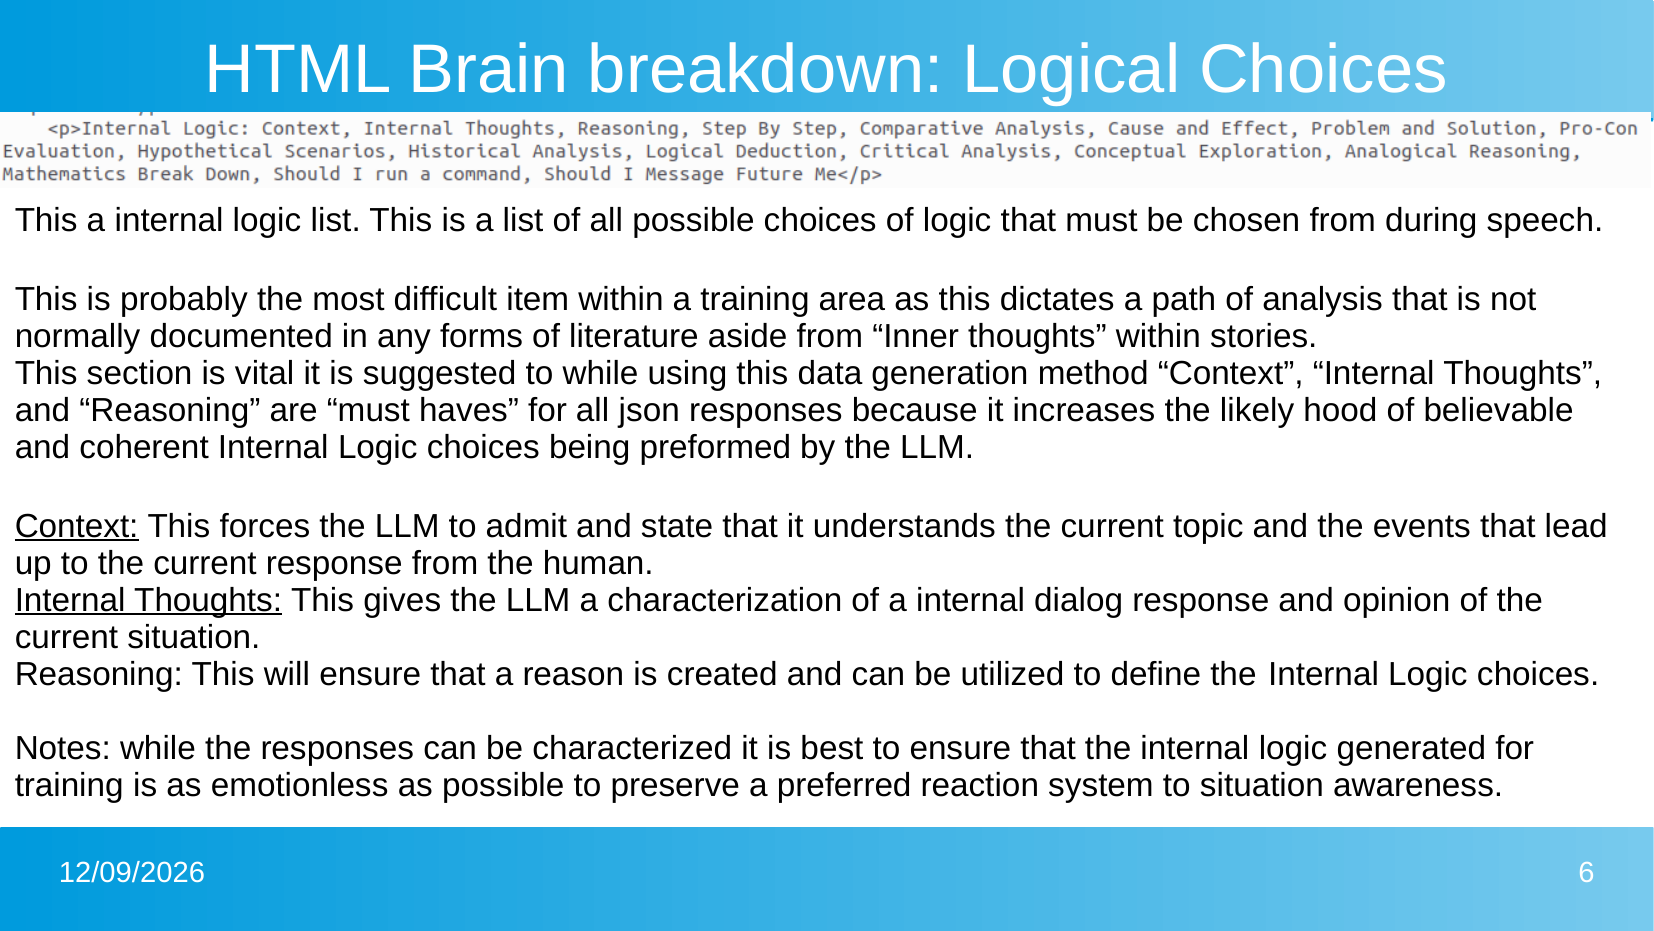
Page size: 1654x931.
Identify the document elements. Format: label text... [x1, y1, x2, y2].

text_box This a internal logic list. This is a list of all possible choices of logic that must be chosen from during speech. This is probably the most difficult item within a training area as this dictates a path of analysis that is not normally documented in any forms of literature aside from “Inner thoughts” within stories. This section is vital it is suggested to while using this data generation method “Context”, “Internal Thoughts”, and “Reasoning” are “must haves” for all json responses because it increases the likely hood of believable and coherent Internal Logic choices being preformed by the LLM. Context: This forces the LLM to admit and state that it understands the current topic and the events that lead up to the current response from the human. Internal Thoughts: This gives the LLM a characterization of a internal dialog response and opinion of the current situation. Reasoning: This will ensure that a reason is created and can be utilized to define the Internal Logic choices. Notes: while the responses can be characterized it is best to ensure that the internal logic generated for training is as emotionless as possible to preserve a preferred reaction system to situation awareness. [0, 193, 1651, 812]
picture [0, 112, 1651, 188]
title HTML Brain breakdown: Logical Choices [59, 29, 1595, 108]
